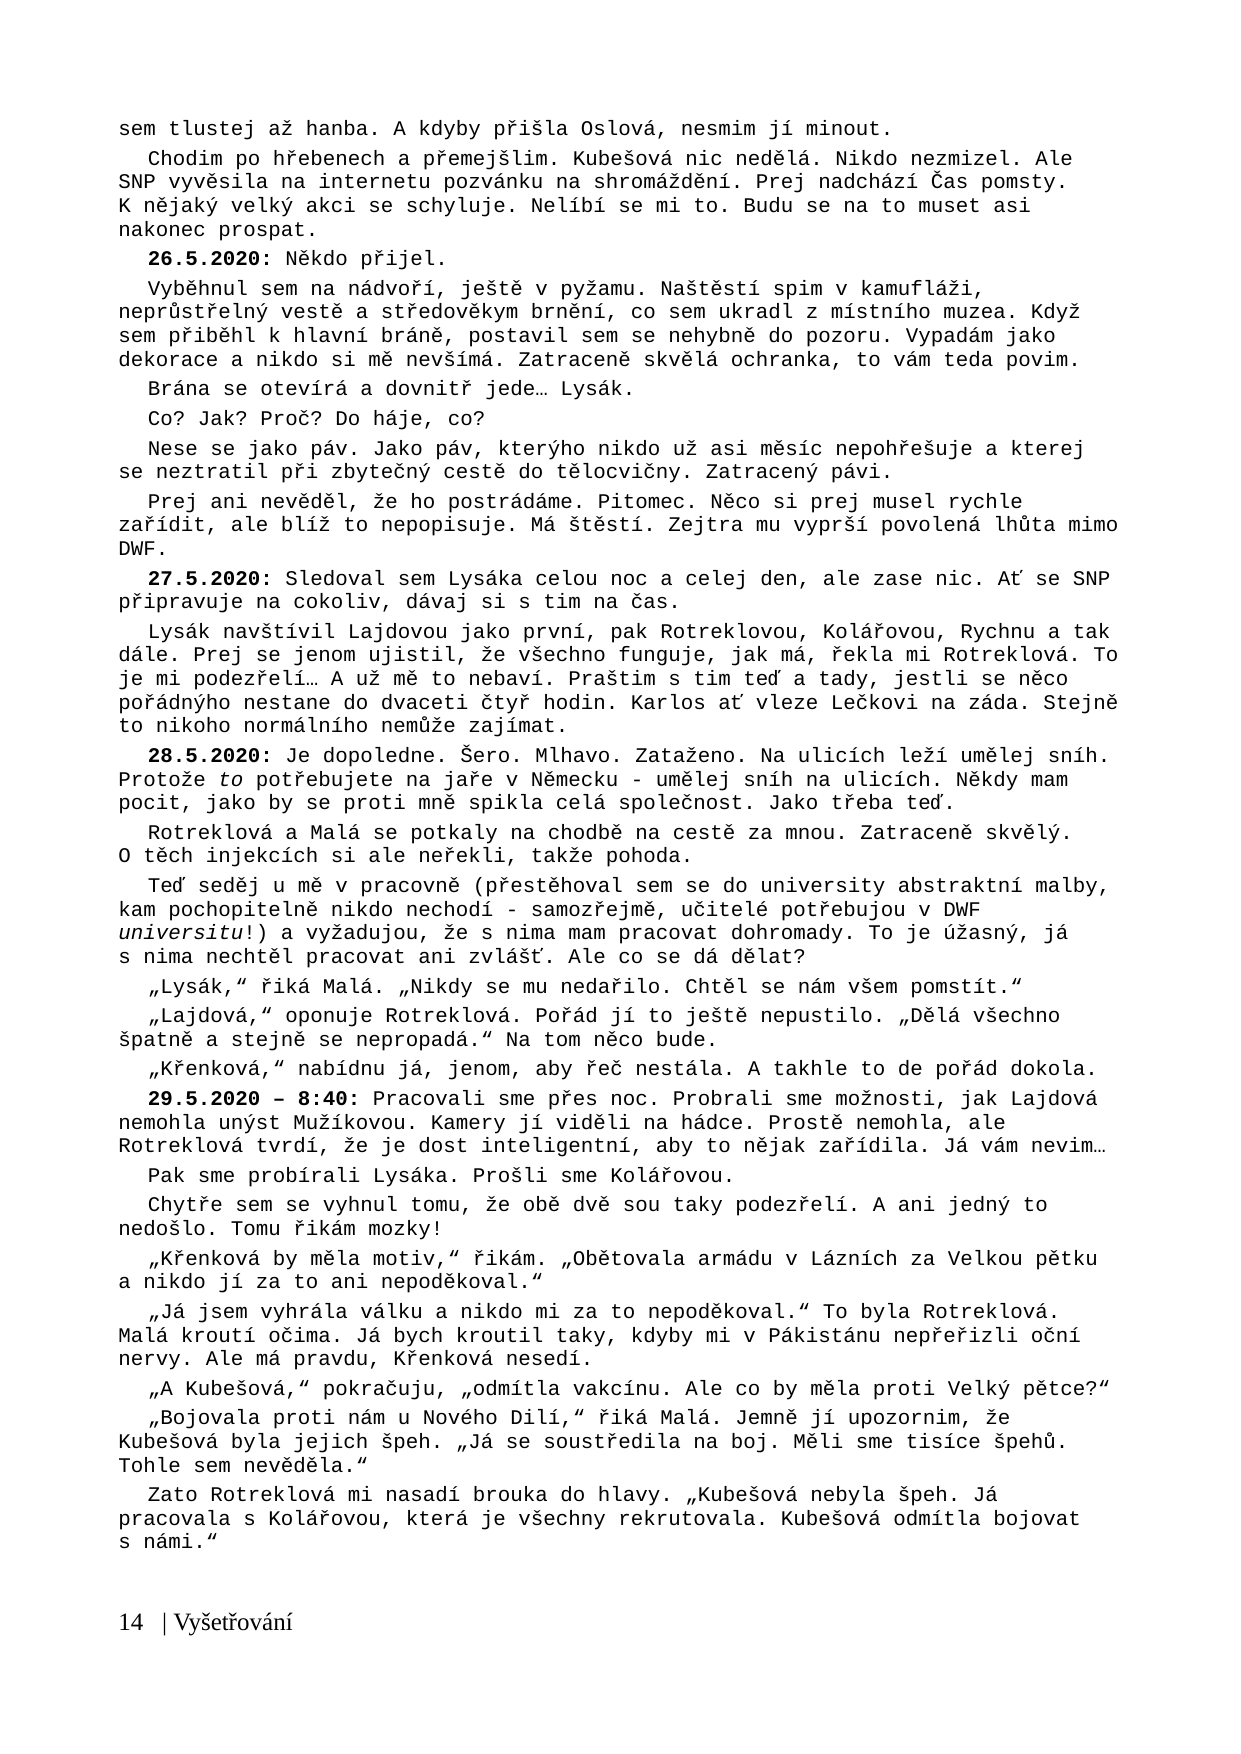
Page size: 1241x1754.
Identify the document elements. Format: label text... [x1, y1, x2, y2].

text „Lysák,“ řiká Malá. „Nikdy se mu nedařilo. Chtěl se nám všem pomstít.“ [118, 976, 1122, 999]
text „A Kubešová,“ pokračuju, „odmítla vakcínu. Ale co by měla proti Velký pětce?“ [118, 1378, 1122, 1401]
text Chytře sem se vyhnul tomu, že obě dvě sou taky podezřelí. A ani jedný to nedošlo. Tomu řikám mozky! [118, 1194, 1122, 1242]
text Zato Rotreklová mi nasadí brouka do hlavy. „Kubešová nebyla špeh. Já pracovala s Kolářovou, která je všechny rekrutovala. Kubešová odmítla bojovat s námi.“ [118, 1484, 1122, 1555]
text sem tlustej až hanba. A kdyby přišla Oslová, nesmim jí minout. [118, 118, 1122, 142]
text Pak sme probírali Lysáka. Prošli sme Kolářovou. [118, 1165, 1122, 1188]
text 28.5.2020: Je dopoledne. Šero. Mlhavo. Zataženo. Na ulicích leží umělej sníh. Protože to potřebujete na jaře v Německu - umělej sníh na ulicích. Někdy mam pocit, jako by se proti mně spikla celá společnost. Jako třeba teď. [118, 745, 1122, 816]
text „Lajdová,“ oponuje Rotreklová. Pořád jí to ještě nepustilo. „Dělá všechno špatně a stejně se nepropadá.“ Na tom něco bude. [118, 1005, 1122, 1052]
text Brána se otevírá a dovnitř jede… Lysák. [118, 378, 1122, 402]
text Co? Jak? Proč? Do háje, co? [118, 408, 1122, 432]
text „Já jsem vyhrála válku a nikdo mi za to nepoděkoval.“ To byla Rotreklová. Malá kroutí očima. Já bych kroutil taky, kdyby mi v Pákistánu nepřeřizli oční nervy. Ale má pravdu, Křenková nesedí. [118, 1301, 1122, 1372]
text „Křenková,“ nabídnu já, jenom, aby řeč nestála. A takhle to de pořád dokola. [118, 1058, 1122, 1082]
text Nese se jako páv. Jako páv, kterýho nikdo už asi měsíc nepohřešuje a kterej se neztratil při zbytečný cestě do tělocvičny. Zatracený pávi. [118, 437, 1122, 485]
text „Bojovala proti nám u Nového Dilí,“ řiká Malá. Jemně jí upozornim, že Kubešová byla jejich špeh. „Já se soustředila na boj. Měli sme tisíce špehů. Tohle sem nevěděla.“ [118, 1407, 1122, 1478]
text Chodim po hřebenech a přemejšlim. Kubešová nic nedělá. Nikdo nezmizel. Ale SNP vyvěsila na internetu pozvánku na shromáždění. Prej nadchází Čas pomsty. K nějaký velký akci se schyluje. Nelíbí se mi to. Budu se na to muset asi nakonec prospat. [118, 148, 1122, 242]
text 26.5.2020: Někdo přijel. [118, 248, 1122, 272]
text Vyběhnul sem na nádvoří, ještě v pyžamu. Naštěstí spim v kamufláži, neprůstřelný vestě a středověkym brnění, co sem ukradl z místního muzea. Když sem přiběhl k hlavní bráně, postavil sem se nehybně do pozoru. Vypadám jako dekorace a nikdo si mě nevšímá. Zatraceně skvělá ochranka, to vám teda povim. [118, 278, 1122, 372]
text Lysák navštívil Lajdovou jako první, pak Rotreklovou, Kolářovou, Rychnu a tak dále. Prej se jenom ujistil, že všechno funguje, jak má, řekla mi Rotreklová. To je mi podezřelí… A už mě to nebaví. Praštim s tim teď a tady, jestli se něco pořádnýho nestane do dvaceti čtyř hodin. Karlos ať vleze Lečkovi na záda. Stejně to nikoho normálního nemůže zajímat. [118, 621, 1122, 739]
text 29.5.2020 – 8:40: Pracovali sme přes noc. Probrali sme možnosti, jak Lajdová nemohla unýst Mužíkovou. Kamery jí viděli na hádce. Prostě nemohla, ale Rotreklová tvrdí, že je dost inteligentní, aby to nějak zařídila. Já vám nevim… [118, 1088, 1122, 1159]
text Teď seděj u mě v pracovně (přestěhoval sem se do university abstraktní malby, kam pochopitelně nikdo nechodí - samozřejmě, učitelé potřebujou v DWF universitu!) a vyžadujou, že s nima mam pracovat dohromady. To je úžasný, já s nima nechtěl pracovat ani zvlášť. Ale co se dá dělat? [118, 875, 1122, 970]
text „Křenková by měla motiv,“ řikám. „Obětovala armádu v Lázních za Velkou pětku a nikdo jí za to ani nepoděkoval.“ [118, 1248, 1122, 1295]
text 27.5.2020: Sledoval sem Lysáka celou noc a celej den, ale zase nic. Ať se SNP připravuje na cokoliv, dávaj si s tim na čas. [118, 568, 1122, 615]
text Prej ani nevěděl, že ho postrádáme. Pitomec. Něco si prej musel rychle zařídit, ale blíž to nepopisuje. Má štěstí. Zejtra mu vyprší povolená lhůta mimo DWF. [118, 491, 1122, 562]
text Rotreklová a Malá se potkaly na chodbě na cestě za mnou. Zatraceně skvělý. O těch injekcích si ale neřekli, takže pohoda. [118, 822, 1122, 869]
